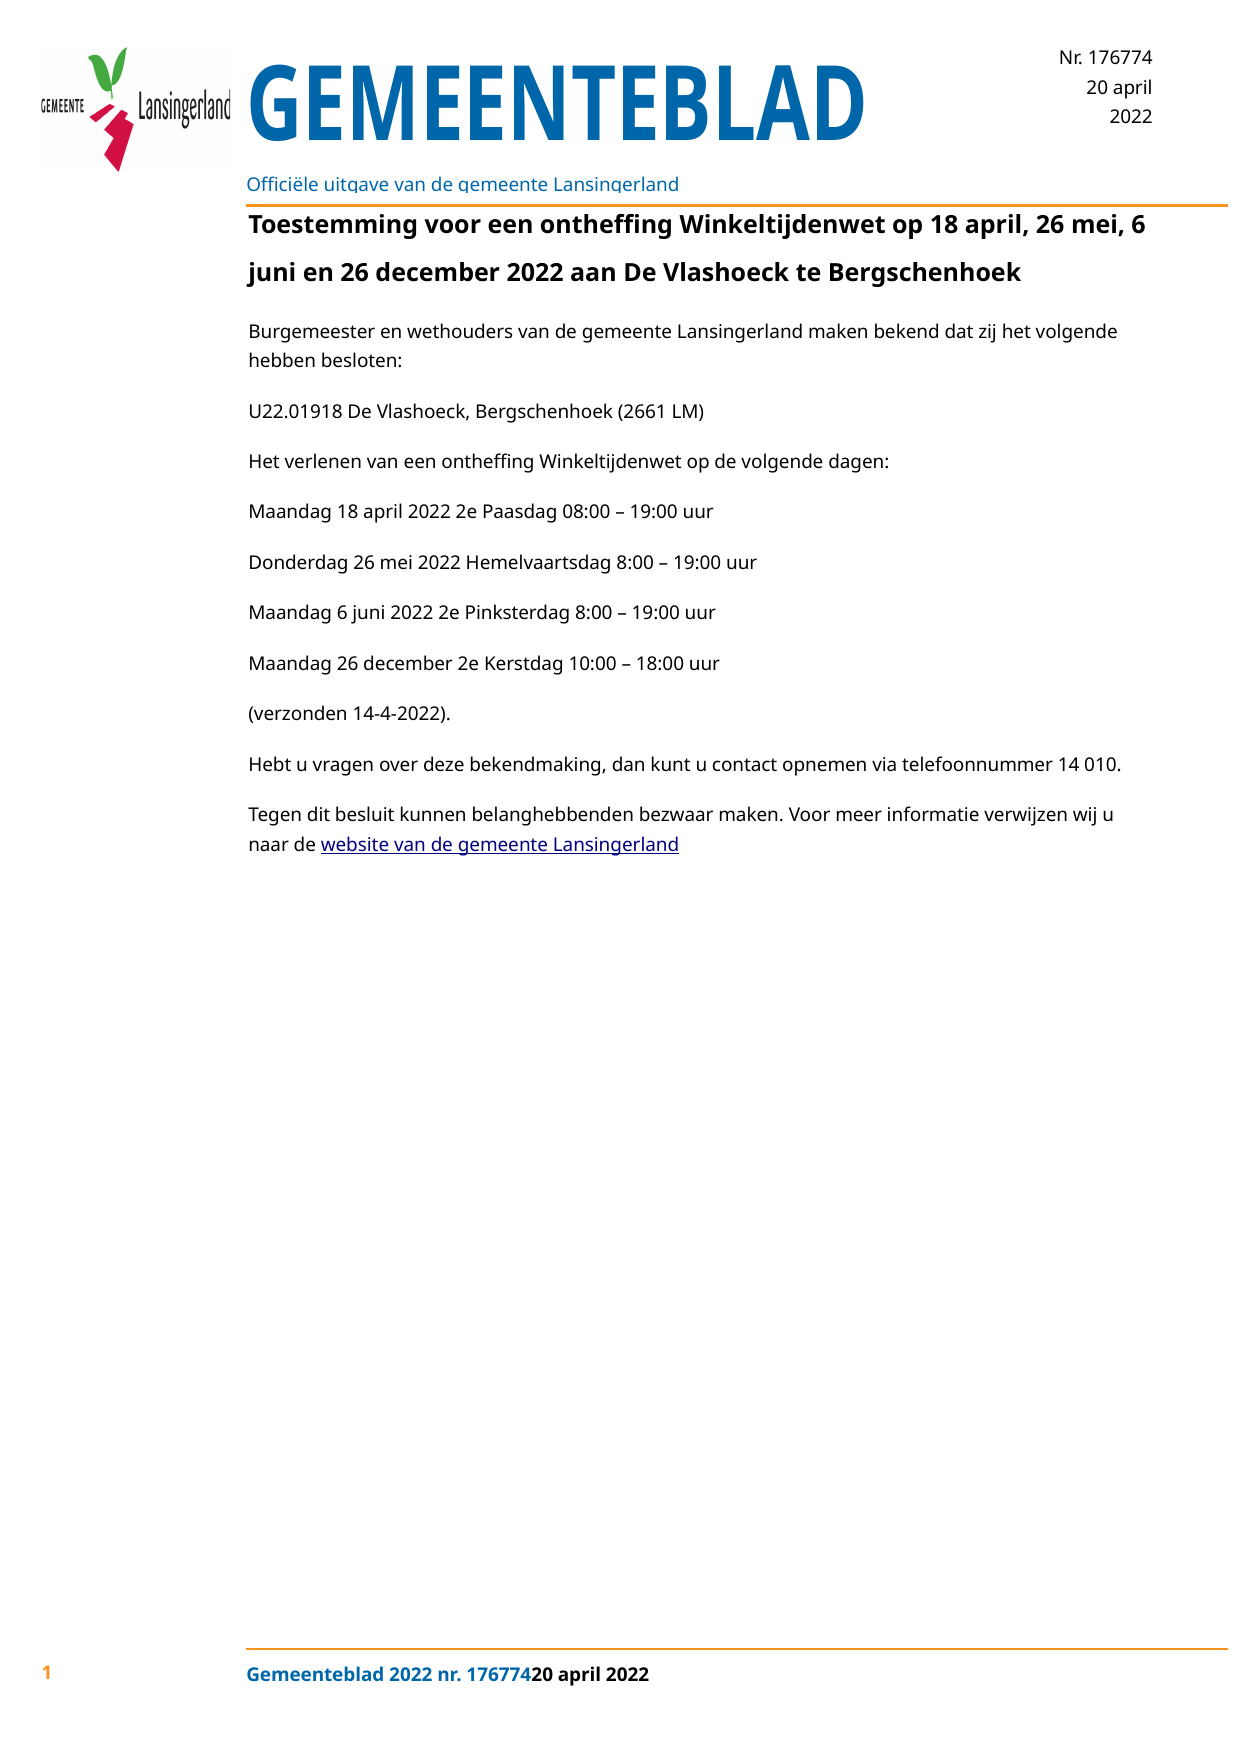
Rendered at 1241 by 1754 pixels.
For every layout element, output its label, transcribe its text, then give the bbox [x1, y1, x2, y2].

text Maandag 6 juni 2022 2e Pinksterdag 8:00 – 19:00 uur [248, 599, 1152, 625]
picture [41, 47, 231, 172]
text Tegen dit besluit kunnen belanghebbenden bezwaar maken. Voor meer informatie verwijzen wij u naar de website van de gemeente Lansingerland [248, 801, 1152, 857]
text Maandag 26 december 2e Kerstdag 10:00 – 18:00 uur [248, 650, 1152, 676]
text Donderdag 26 mei 2022 Hemelvaartsdag 8:00 – 19:00 uur [248, 549, 1152, 575]
text Hebt u vragen over deze bekendmaking, dan kunt u contact opnemen via telefoonnummer 14 010. [248, 751, 1152, 777]
text (verzonden 14-4-2022). [248, 700, 1152, 726]
text U22.01918 De Vlashoeck, Bergschenhoek (2661 LM) [248, 398, 1152, 424]
text Het verlenen van een ontheffing Winkeltijdenwet op de volgende dagen: [248, 448, 1152, 474]
text Maandag 18 april 2022 2e Paasdag 08:00 – 19:00 uur [248, 499, 1152, 524]
text Burgemeester en wethouders van de gemeente Lansingerland maken bekend dat zij het volgende hebben besloten: [248, 318, 1152, 373]
text Toestemming voor een ontheffing Winkeltijdenwet op 18 april, 26 mei, 6 juni en 26 december 2022 aan De Vlashoeck te Bergschenhoek [248, 207, 1152, 288]
